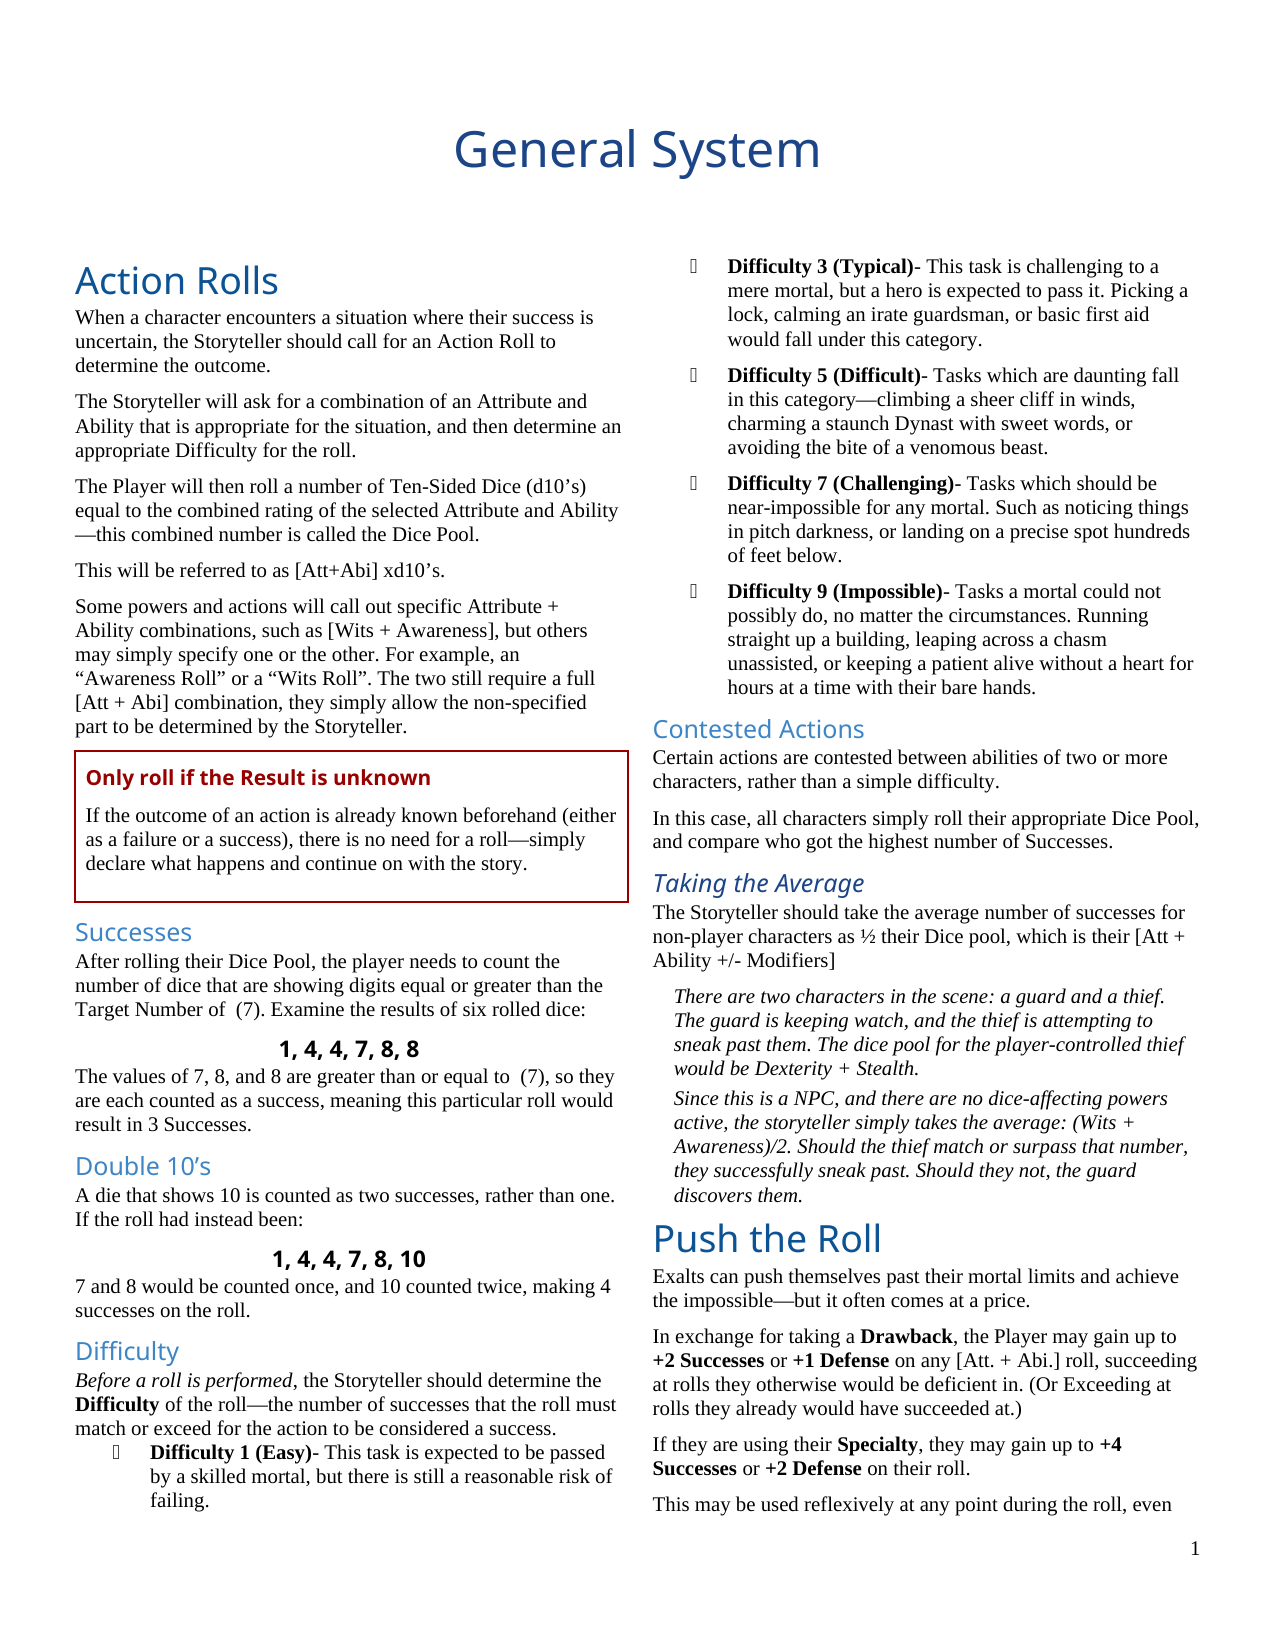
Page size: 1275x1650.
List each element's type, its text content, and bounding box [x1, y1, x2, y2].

subtitle Action Rolls [75, 254, 622, 305]
text 1, 4, 4, 7, 8, 8 [75, 1033, 622, 1064]
subtitle Contested Actions [652, 711, 1200, 745]
text The Storyteller will ask for a combination of an Attribute and Ability that is appropriate for the situation, and then determine an appropriate Difficulty for the roll. [75, 389, 622, 462]
text In exchange for taking a Drawback, the Player may gain up to +2 Successes or +1 Defense on any [Att. + Abi.] roll, succeeding at rolls they otherwise would be deficient in. (Or Exceeding at rolls they already would have succeeded at.) [652, 1324, 1200, 1420]
text Certain actions are contested between abilities of two or more characters, rather than a simple difficulty. [652, 745, 1200, 793]
subtitle General System [75, 114, 1200, 182]
text The values of 7, 8, and 8 are greater than or equal to (7), so they are each counted as a success, meaning this particular roll would result in 3 Successes. [75, 1064, 622, 1136]
text A die that shows 10 is counted as two successes, rather than one. If the roll had instead been: [75, 1182, 622, 1231]
subtitle Double 10’s [75, 1148, 622, 1182]
subtitle Push the Roll [652, 1213, 1200, 1264]
subtitle Successes [75, 915, 622, 949]
text This will be referred to as [Att+Abi] xd10’s. [75, 558, 622, 582]
text 7 and 8 would be counted once, and 10 counted twice, making 4 successes on the roll. [75, 1274, 622, 1322]
text The Player will then roll a number of Ten-Sided Dice (d10’s) equal to the combined rating of the selected Attribute and Ability—this combined number is called the Dice Pool. [75, 474, 622, 546]
text If they are using their Specialty, they may gain up to +4 Successes or +2 Defense on their roll. [652, 1432, 1200, 1480]
text When a character encounters a situation where their success is uncertain, the Storyteller should call for an Action Roll to determine the outcome. [75, 305, 622, 377]
list Difficulty 1 (Easy)- This task is expected to be passed by a skilled mortal, but there is still a reasonable risk of failing. [112, 1440, 622, 1512]
text The Storyteller should take the average number of successes for non-player characters as ½ their Dice pool, which is their [Att + Ability +/- Modifiers] [652, 899, 1200, 972]
subtitle Taking the Average [652, 866, 1200, 899]
list Difficulty 3 (Typical)- This task is challenging to a mere mortal, but a hero is expected to pass it. Picking a lock, calming an irate guardsman, or basic first aid would fall under this category. [690, 254, 1200, 351]
list Difficulty 5 (Difficult)- Tasks which are daunting fall in this category—climbing a sheer cliff in winds, charming a staunch Dynast with sweet words, or avoiding the bite of a venomous beast. [690, 362, 1200, 459]
table_header Only roll if the Result is unknown If the outcome of an action is already known beforehand (either as a failure or a success), there is no need for a roll—simply declare what happens and continue on with the story. [76, 752, 627, 901]
subtitle Difficulty [75, 1334, 622, 1368]
text After rolling their Dice Pool, the player needs to count the number of dice that are showing digits equal or greater than the Target Number of (7). Examine the results of six rolled dice: [75, 949, 622, 1021]
subtitle Since this is a NPC, and there are no dice-affecting powers active, the storyteller simply takes the average: (Wits + Awareness)/2. Should the thief match or surpass that number, they successfully sneak past. Should they not, the guard discovers them. [673, 1086, 1200, 1207]
text In this case, all characters simply roll their appropriate Dice Pool, and compare who got the highest number of Successes. [652, 805, 1200, 853]
text 1, 4, 4, 7, 8, 10 [75, 1243, 622, 1274]
text Some powers and actions will call out specific Attribute + Ability combinations, such as [Wits + Awareness], but others may simply specify one or the other. For example, an “Awareness Roll” or a “Wits Roll”. The two still require a full [Att + Abi] combination, they simply allow the non-specified part to be determined by the Storyteller. [75, 594, 622, 738]
text Before a roll is performed, the Storyteller should determine the Difficulty of the roll—the number of successes that the roll must match or exceed for the action to be considered a success. [75, 1368, 622, 1440]
subtitle There are two characters in the scene: a guard and a thief. The guard is keeping watch, and the thief is attempting to sneak past them. The dice pool for the player-controlled thief would be Dexterity + Stealth. [673, 984, 1200, 1080]
text Exalts can push themselves past their mortal limits and achieve the impossible—but it often comes at a price. [652, 1264, 1200, 1312]
list Difficulty 9 (Impossible)- Tasks a mortal could not possibly do, no matter the circumstances. Running straight up a building, leaping across a chasm unassisted, or keeping a patient alive without a heart for hours at a time with their bare hands. [690, 579, 1200, 699]
text This may be used reflexively at any point during the roll, even [652, 1492, 1200, 1516]
list Difficulty 7 (Challenging)- Tasks which should be near-impossible for any mortal. Such as noticing things in pitch darkness, or landing on a precise spot hundreds of feet below. [690, 471, 1200, 567]
